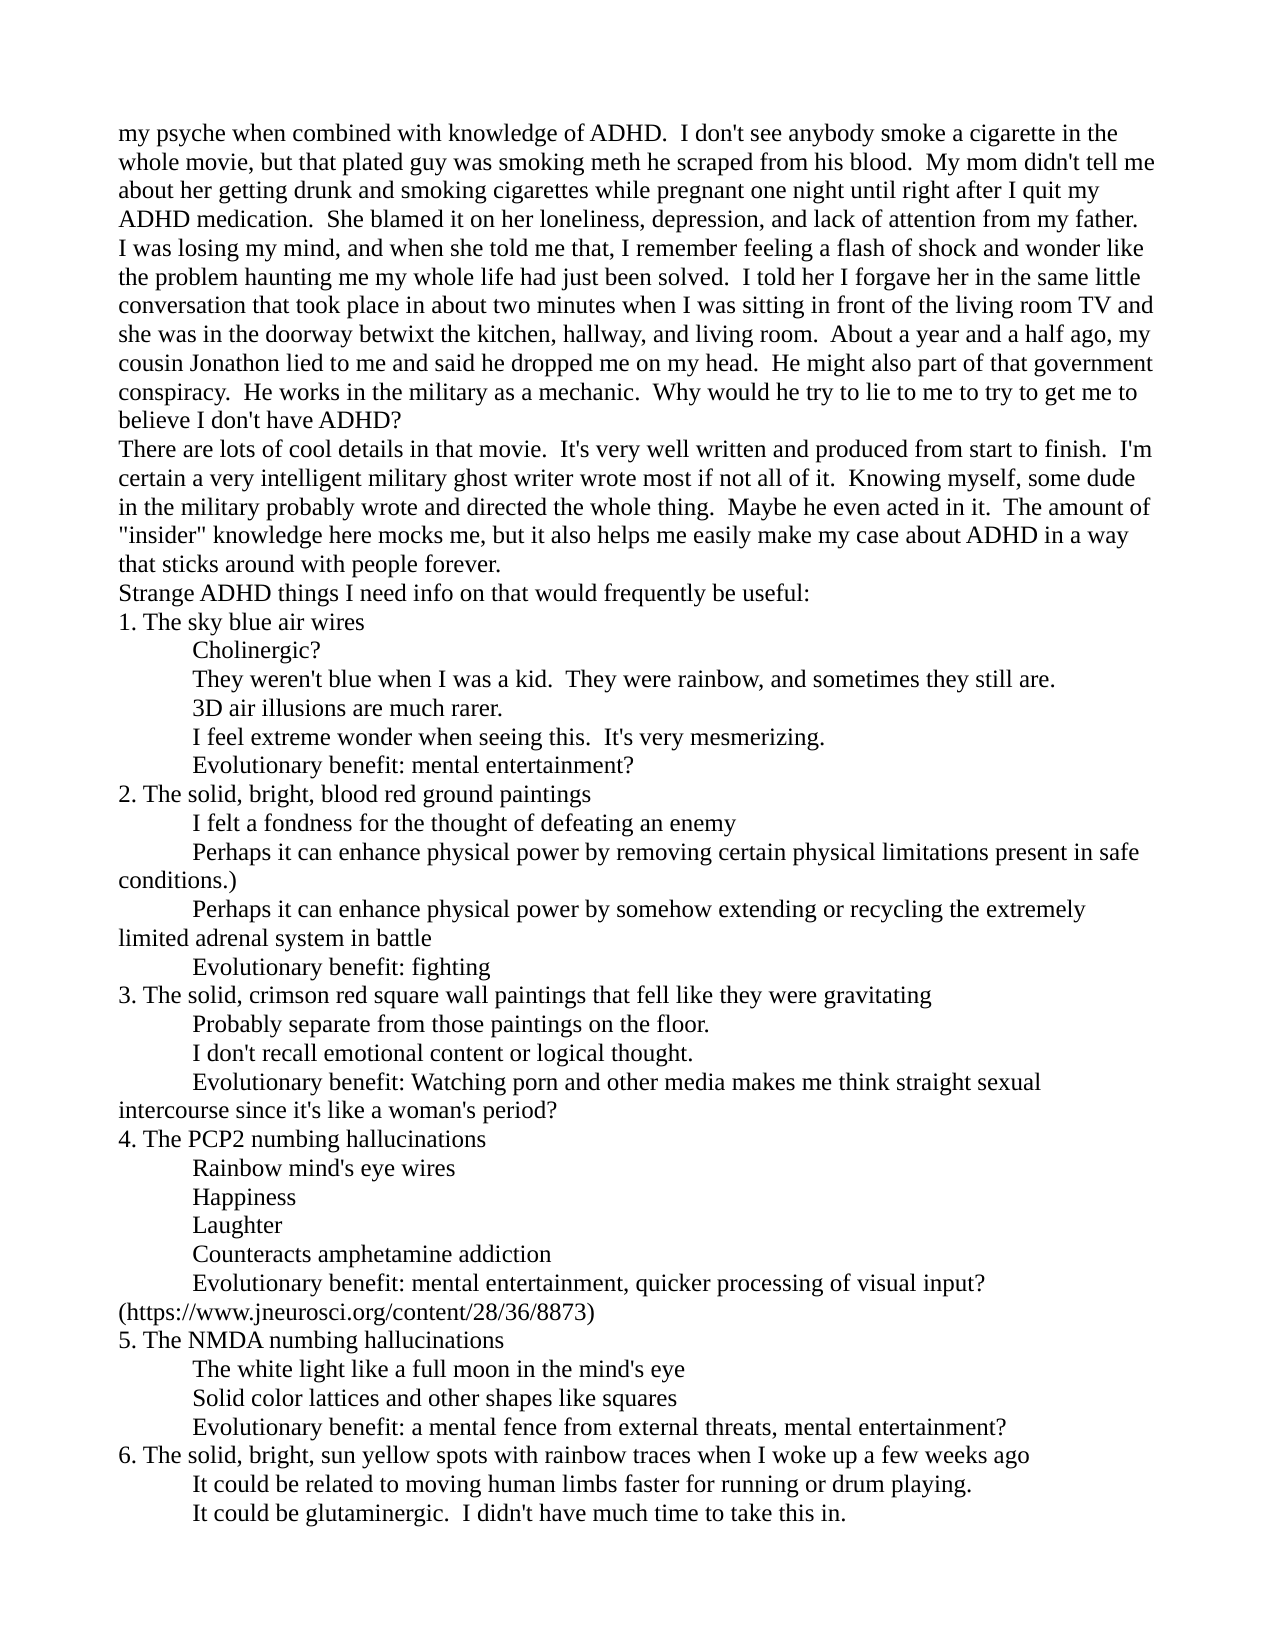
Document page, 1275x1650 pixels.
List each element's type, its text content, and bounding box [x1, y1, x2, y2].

text Perhaps it can enhance physical power by somehow extending or recycling the extremely limited adrenal system in battle [118, 894, 1157, 952]
text 3. The solid, crimson red square wall paintings that fell like they were gravitating [118, 981, 1157, 1009]
text There are lots of cool details in that movie. It's very well written and produced from start to finish. I'm certain a very intelligent military ghost writer wrote most if not all of it. Knowing myself, some dude in the military probably wrote and directed the whole thing. Maybe he even acted in it. The amount of "insider" knowledge here mocks me, but it also helps me easily make my case about ADHD in a way that sticks around with people forever. [118, 434, 1157, 578]
text 4. The PCP2 numbing hallucinations [118, 1124, 1157, 1153]
text 3D air illusions are much rarer. [118, 693, 1157, 722]
text Evolutionary benefit: Watching porn and other media makes me think straight sexual intercourse since it's like a woman's period? [118, 1067, 1157, 1124]
text Happiness [118, 1182, 1157, 1211]
text The white light like a full moon in the mind's eye [118, 1354, 1157, 1383]
text Probably separate from those paintings on the floor. [118, 1009, 1157, 1038]
text Evolutionary benefit: mental entertainment, quicker processing of visual input? (https://www.jneurosci.org/content/28/36/8873) [118, 1268, 1157, 1326]
text 1. The sky blue air wires [118, 607, 1157, 636]
text my psyche when combined with knowledge of ADHD. I don't see anybody smoke a cigarette in the whole movie, but that plated guy was smoking meth he scraped from his blood. My mom didn't tell me about her getting drunk and smoking cigarettes while pregnant one night until right after I quit my ADHD medication. She blamed it on her loneliness, depression, and lack of attention from my father. I was losing my mind, and when she told me that, I remember feeling a flash of shock and wonder like the problem haunting me my whole life had just been solved. I told her I forgave her in the same little conversation that took place in about two minutes when I was sitting in front of the living room TV and she was in the doorway betwixt the kitchen, hallway, and living room. About a year and a half ago, my cousin Jonathon lied to me and said he dropped me on my head. He might also part of that government conspiracy. He works in the military as a mechanic. Why would he try to lie to me to try to get me to believe I don't have ADHD? [118, 118, 1157, 434]
text Rainbow mind's eye wires [118, 1153, 1157, 1182]
text 6. The solid, bright, sun yellow spots with rainbow traces when I woke up a few weeks ago [118, 1441, 1157, 1469]
text Evolutionary benefit: fighting [118, 952, 1157, 981]
text They weren't blue when I was a kid. They were rainbow, and sometimes they still are. [118, 664, 1157, 693]
text I felt a fondness for the thought of defeating an enemy [118, 808, 1157, 837]
text Evolutionary benefit: mental entertainment? [118, 751, 1157, 779]
text Cholinergic? [118, 636, 1157, 664]
text 2. The solid, bright, blood red ground paintings [118, 779, 1157, 808]
text It could be related to moving human limbs faster for running or drum playing. [118, 1469, 1157, 1498]
text Perhaps it can enhance physical power by removing certain physical limitations present in safe conditions.) [118, 837, 1157, 894]
text Laughter [118, 1211, 1157, 1239]
text Evolutionary benefit: a mental fence from external threats, mental entertainment? [118, 1412, 1157, 1441]
text 5. The NMDA numbing hallucinations [118, 1326, 1157, 1354]
text I don't recall emotional content or logical thought. [118, 1038, 1157, 1067]
text Solid color lattices and other shapes like squares [118, 1383, 1157, 1412]
text It could be glutaminergic. I didn't have much time to take this in. [118, 1498, 1157, 1527]
text Counteracts amphetamine addiction [118, 1239, 1157, 1268]
text I feel extreme wonder when seeing this. It's very mesmerizing. [118, 722, 1157, 751]
text Strange ADHD things I need info on that would frequently be useful: [118, 578, 1157, 607]
